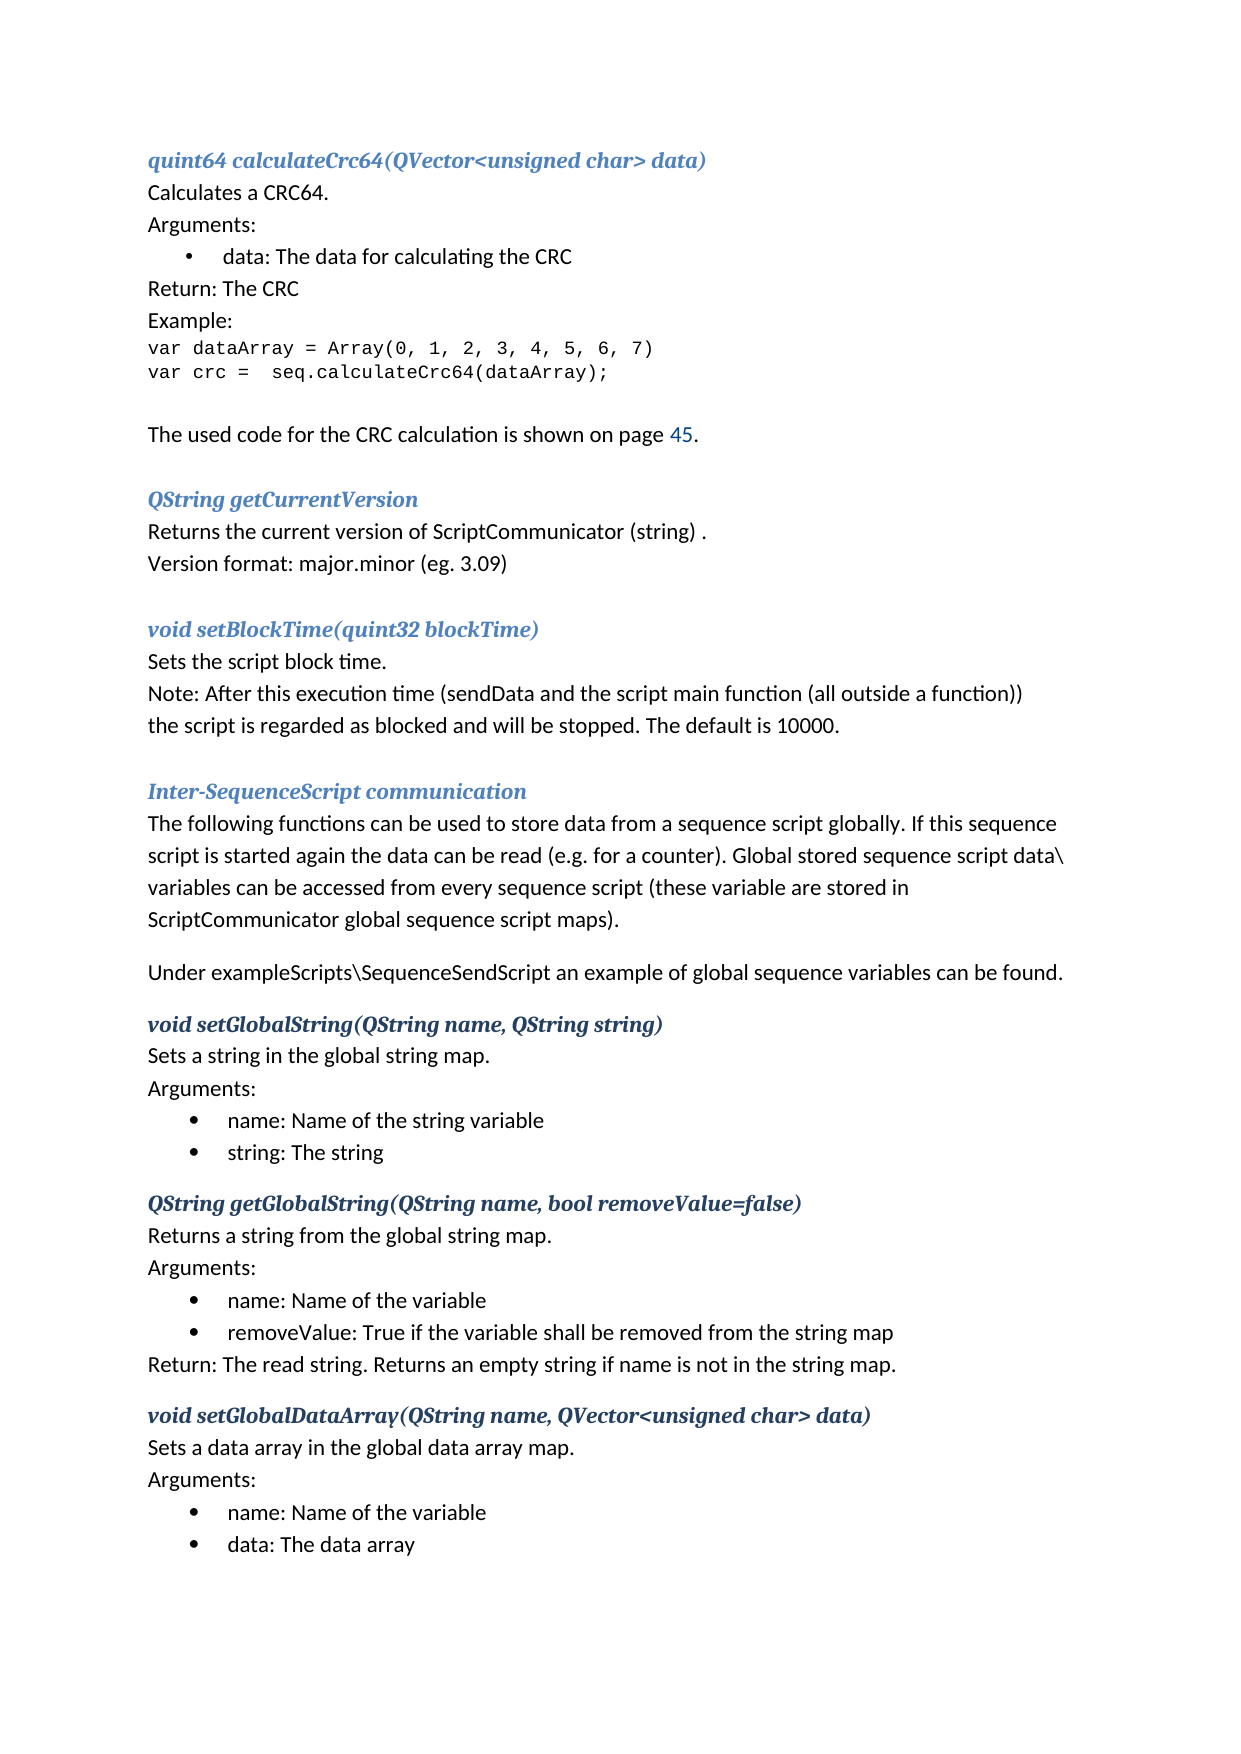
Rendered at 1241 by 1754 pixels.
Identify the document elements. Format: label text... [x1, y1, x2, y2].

list data: The data array [190, 1530, 1093, 1558]
text Note: After this execution time (sendData and the script main function (all outside a function)) [148, 679, 1093, 707]
list Calculates a CRC64. [148, 178, 1093, 206]
text var crc = seq.calculateCrc64(dataArray); [148, 363, 1093, 384]
text The following functions can be used to store data from a sequence script globally. If this sequence script is started again the data can be read (e.g. for a counter). Global stored sequence script data\variables can be accessed from every sequence script (these variable are stored in ScriptCommunicator global sequence script maps). [148, 809, 1093, 933]
text Arguments: [148, 1253, 1093, 1282]
subtitle QString getGlobalString(QString name, bool removeValue=false) [148, 1191, 1093, 1217]
list string: The string [190, 1138, 1093, 1166]
text the script is regarded as blocked and will be stopped. The default is 10000. [148, 711, 1093, 739]
list name: Name of the string variable [190, 1106, 1093, 1134]
list data: The data for calculating the CRC [185, 242, 1093, 270]
text The used code for the CRC calculation is shown on page 46. [148, 420, 1093, 448]
text Sets a string in the global string map. [148, 1042, 1093, 1069]
text Sets the script block time. [148, 647, 1093, 675]
list Return: The CRC [148, 274, 1093, 302]
text Returns the current version of ScriptCommunicator (string) . [148, 517, 1093, 545]
text Arguments: [148, 1466, 1093, 1493]
subtitle Inter-SequenceScript communication [148, 778, 1093, 805]
text Under exampleScripts\SequenceSendScript an example of global sequence variables can be found. [148, 958, 1093, 986]
list Example: [148, 307, 1093, 334]
subtitle void setBlockTime(quint32 blockTime) [148, 617, 1093, 643]
subtitle void setGlobalString(QString name, QString string) [148, 1011, 1093, 1038]
text Version format: major.minor (eg. 3.09) [148, 549, 1093, 577]
text var dataArray = Array(0, 1, 2, 3, 4, 5, 6, 7) [148, 339, 1093, 360]
text Returns a string from the global string map. [148, 1221, 1093, 1249]
list Return: The read string. Returns an empty string if name is not in the string map. [148, 1350, 1093, 1378]
list name: Name of the variable [190, 1498, 1093, 1526]
subtitle quint64 calculateCrc64(QVector<unsigned char> data) [148, 148, 1093, 174]
list removeValue: True if the variable shall be removed from the string map [190, 1318, 1093, 1346]
text Arguments: [148, 1074, 1093, 1102]
subtitle void setGlobalDataArray(QString name, QVector<unsigned char> data) [148, 1403, 1093, 1429]
subtitle QString getCurrentVersion [148, 487, 1093, 513]
list name: Name of the variable [190, 1286, 1093, 1314]
text Sets a data array in the global data array map. [148, 1433, 1093, 1461]
list Arguments: [148, 210, 1093, 238]
